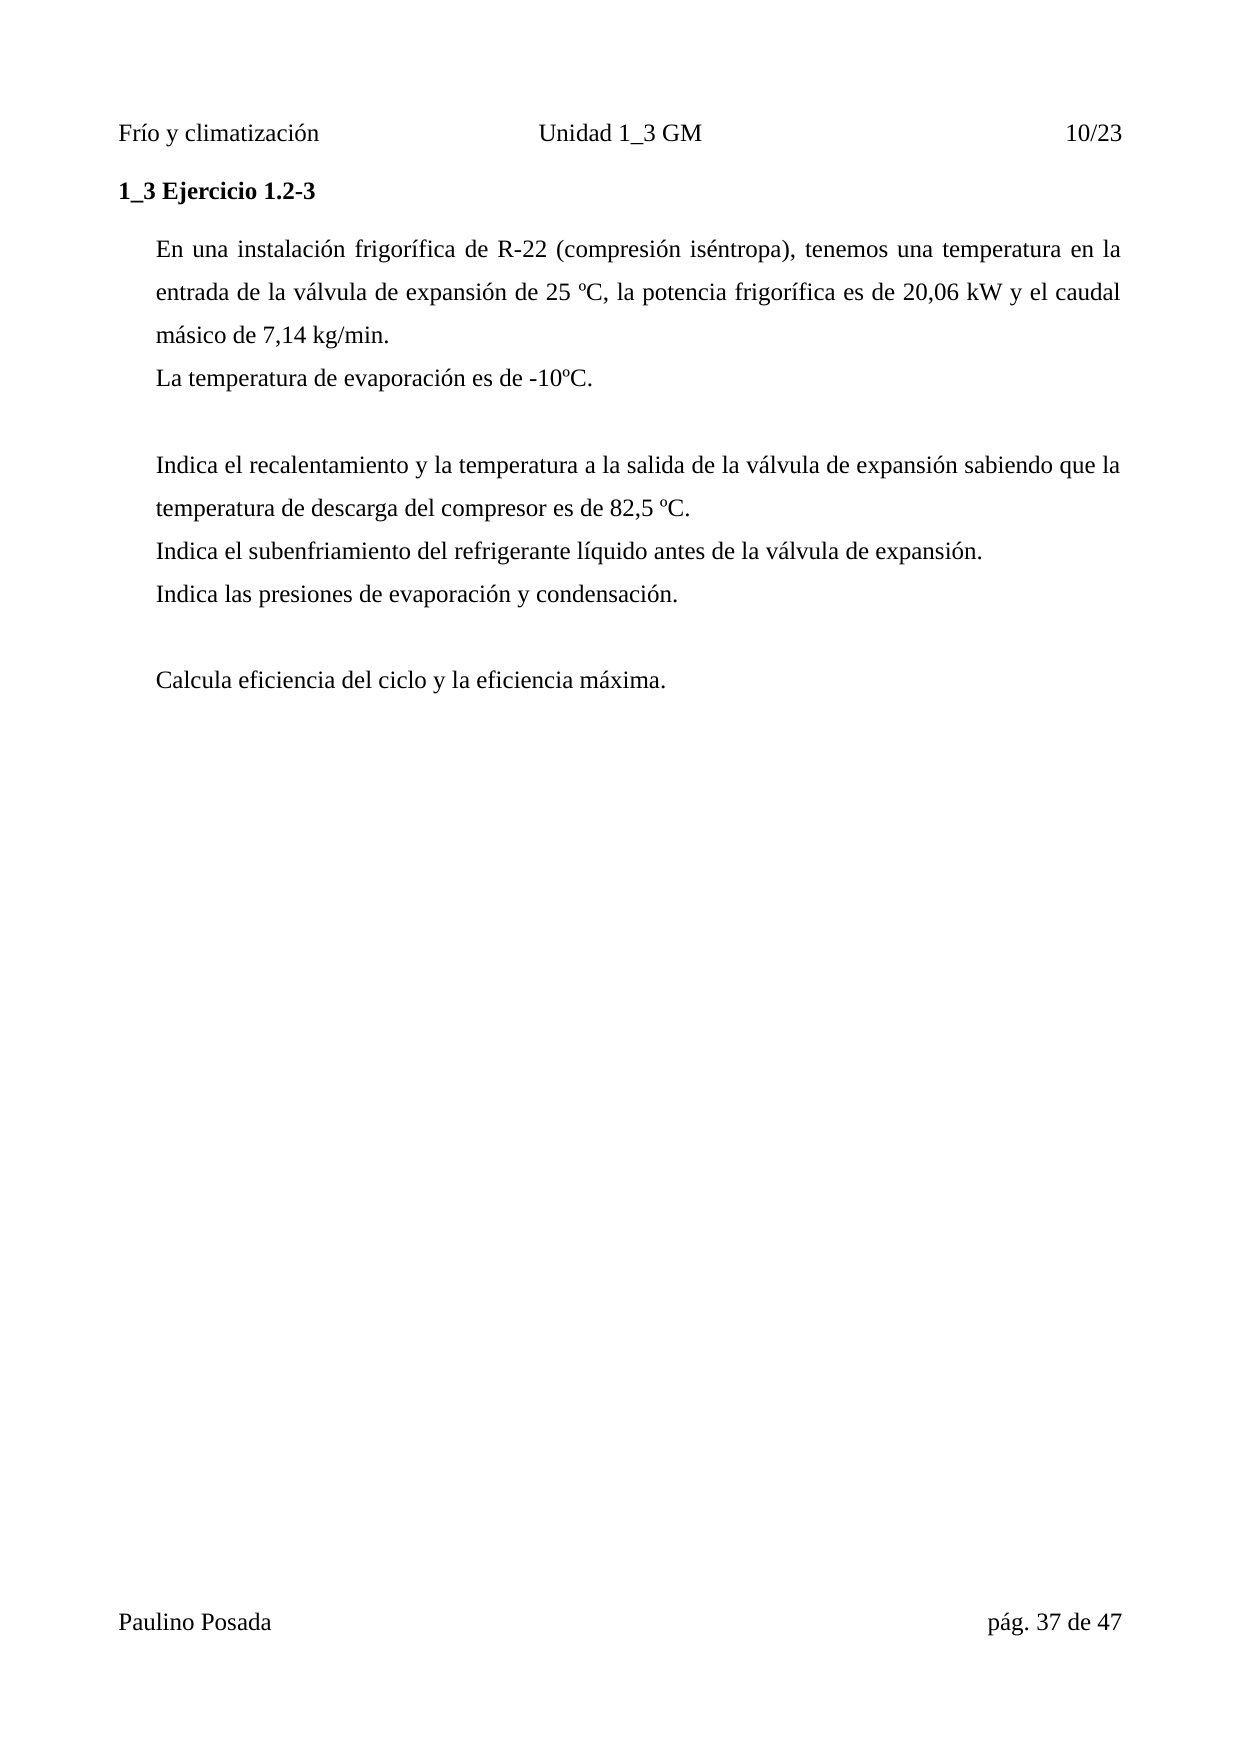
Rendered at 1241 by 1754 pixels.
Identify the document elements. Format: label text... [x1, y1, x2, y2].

text En una instalación frigorífica de R-22 (compresión iséntropa), tenemos una temperatura en la entrada de la válvula de expansión de 25 ºC, la potencia frigorífica es de 20,06 kW y el caudal másico de 7,14 kg/min. [156, 234, 1122, 349]
text Indica el recalentamiento y la temperatura a la salida de la válvula de expansión sabiendo que la temperatura de descarga del compresor es de 82,5 ºC. [156, 450, 1122, 522]
text Calcula eficiencia del ciclo y la eficiencia máxima. [156, 665, 1122, 694]
text Indica el subenfriamiento del refrigerante líquido antes de la válvula de expansión. [156, 536, 1122, 565]
text 1_3 Ejercicio 1.2-3 [118, 176, 1122, 205]
text Indica las presiones de evaporación y condensación. [156, 579, 1122, 608]
text La temperatura de evaporación es de -10ºC. [156, 363, 1122, 392]
